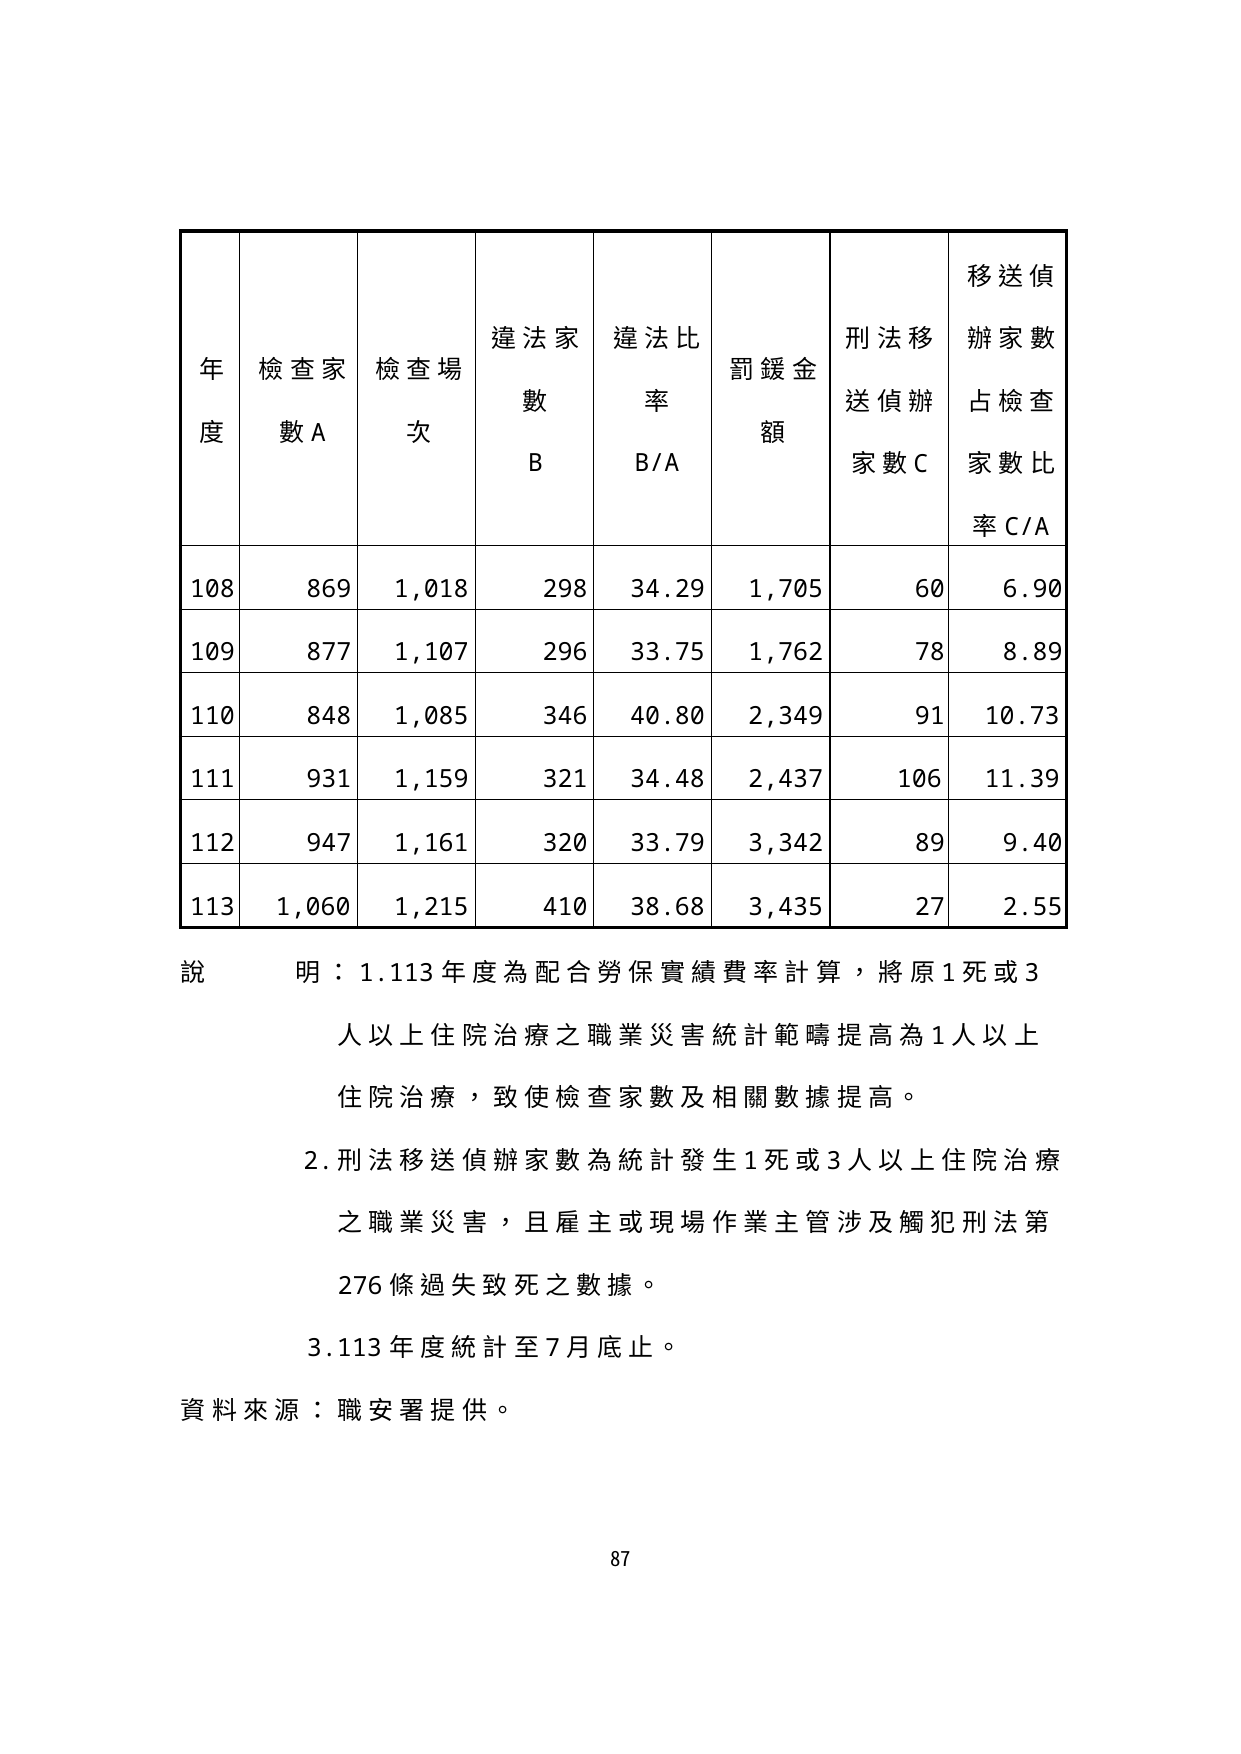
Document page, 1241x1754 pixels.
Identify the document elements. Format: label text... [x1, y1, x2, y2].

table_cell 3,342 [712, 800, 829, 863]
table_cell 111 [182, 737, 239, 799]
table_cell 110 [182, 673, 239, 736]
table_cell 869 [240, 546, 357, 608]
table_cell 11.39 [949, 737, 1065, 799]
table_cell 1,161 [358, 800, 475, 863]
table_header 罰鍰金額 [712, 233, 829, 545]
text 說 明：1.113年度為配合勞保實績費率計算，將原1死或3人以上住院治療之職業災害統計範疇提高為1人以上住院治療，致使檢查家數及相關數據提高。 [177, 929, 1063, 1117]
table_cell 78 [831, 610, 948, 672]
table_cell 2,437 [712, 737, 829, 799]
table_cell 91 [831, 673, 948, 736]
text 2.刑法移送偵辦家數為統計發生1死或3人以上住院治療之職業災害，且雇主或現場作業主管涉及觸犯刑法第276條過失致死之數據。 [295, 1117, 1063, 1304]
table_cell 112 [182, 800, 239, 863]
table_cell 33.79 [594, 800, 711, 863]
table_cell 877 [240, 610, 357, 672]
table_cell 2.55 [949, 864, 1065, 926]
table_cell 6.90 [949, 546, 1065, 608]
table_cell 60 [831, 546, 948, 608]
table_cell 947 [240, 800, 357, 863]
table_cell 113 [182, 864, 239, 926]
table_cell 33.75 [594, 610, 711, 672]
table_header 年度 [182, 233, 239, 545]
table_cell 298 [476, 546, 593, 608]
table_cell 27 [831, 864, 948, 926]
table_cell 108 [182, 546, 239, 608]
table_cell 320 [476, 800, 593, 863]
table_cell 1,159 [358, 737, 475, 799]
table_cell 38.68 [594, 864, 711, 926]
table_cell 34.48 [594, 737, 711, 799]
table_cell 40.80 [594, 673, 711, 736]
table_cell 346 [476, 673, 593, 736]
table_cell 1,085 [358, 673, 475, 736]
table_cell 1,215 [358, 864, 475, 926]
text 3.113年度統計至7月底止。 [295, 1304, 1063, 1367]
table_header 違法家數 B [476, 233, 593, 545]
table_header 違法比率 B/A [594, 233, 711, 545]
text 資料來源：職安署提供。 [177, 1367, 1063, 1429]
table_cell 1,018 [358, 546, 475, 608]
table_cell 3,435 [712, 864, 829, 926]
table_cell 89 [831, 800, 948, 863]
table_cell 410 [476, 864, 593, 926]
table_cell 10.73 [949, 673, 1065, 736]
table_header 檢查場次 [358, 233, 475, 545]
table_cell 34.29 [594, 546, 711, 608]
table_header 刑法移送偵辦家數C [831, 233, 948, 545]
table_cell 296 [476, 610, 593, 672]
table_cell 1,107 [358, 610, 475, 672]
table_cell 1,762 [712, 610, 829, 672]
table_cell 9.40 [949, 800, 1065, 863]
table_cell 106 [831, 737, 948, 799]
table_cell 321 [476, 737, 593, 799]
table_cell 1,060 [240, 864, 357, 926]
table_header 移送偵辦家數占檢查家數比率C/A [949, 233, 1065, 545]
table_cell 1,705 [712, 546, 829, 608]
table_cell 109 [182, 610, 239, 672]
table_cell 8.89 [949, 610, 1065, 672]
table_header 檢查家數A [240, 233, 357, 545]
table_cell 2,349 [712, 673, 829, 736]
table_cell 848 [240, 673, 357, 736]
table_cell 931 [240, 737, 357, 799]
